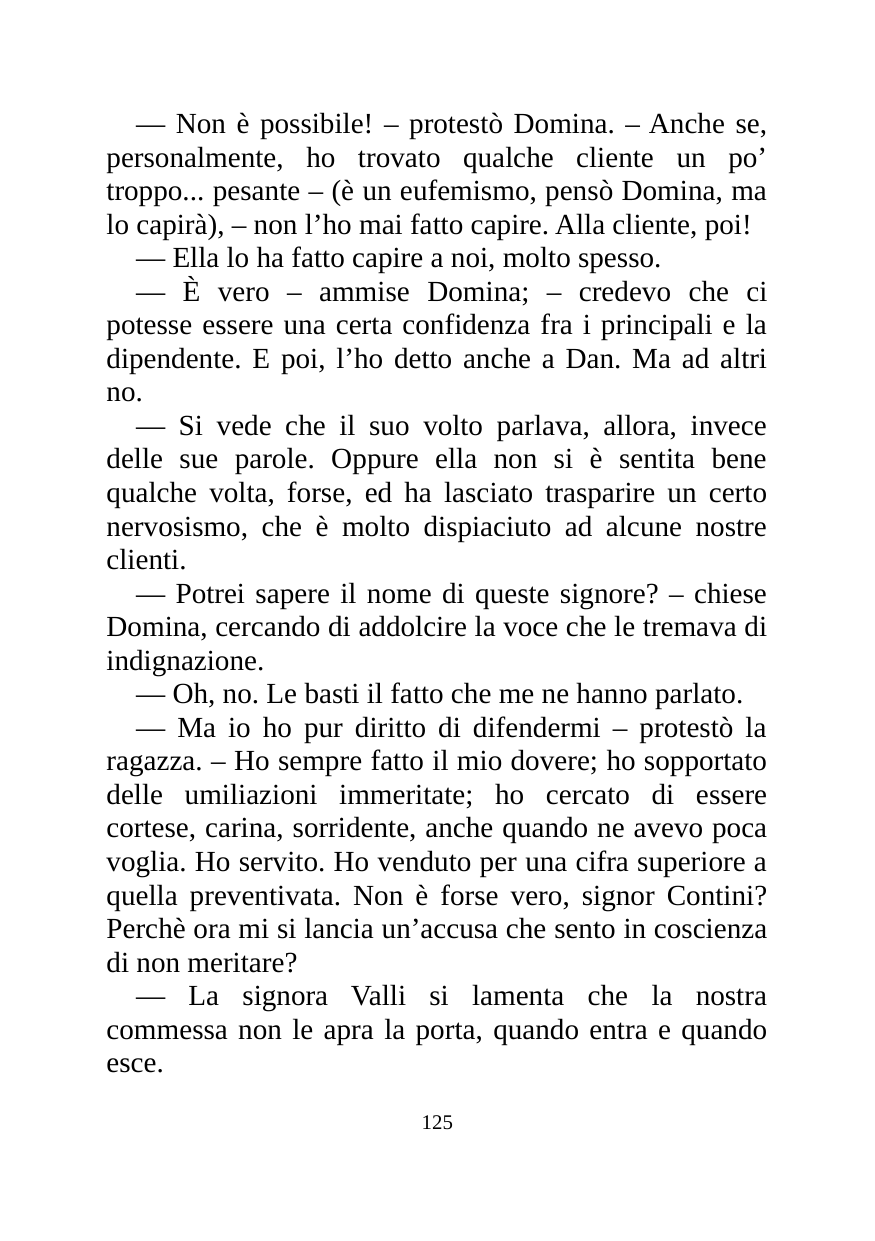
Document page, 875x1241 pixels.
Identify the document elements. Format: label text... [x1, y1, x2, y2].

text — Ella lo ha fatto capire a noi, molto spesso. [106, 240, 768, 274]
text — Si vede che il suo volto parlava, allora, invece delle sue parole. Oppure ella non si è sentita bene qualche volta, forse, ed ha lasciato trasparire un certo nervosismo, che è molto dispiaciuto ad alcune nostre clienti. [106, 408, 768, 576]
text — È vero – ammise Domina; – credevo che ci potesse essere una certa confidenza fra i principali e la dipendente. E poi, l’ho detto anche a Dan. Ma ad altri no. [106, 274, 768, 408]
text — Ma io ho pur diritto di difendermi – protestò la ragazza. – Ho sempre fatto il mio dovere; ho sopportato delle umiliazioni immeritate; ho cercato di essere cortese, carina, sorridente, anche quando ne avevo poca voglia. Ho servito. Ho venduto per una cifra superiore a quella preventivata. Non è forse vero, signor Contini? Perchè ora mi si lancia un’accusa che sento in coscienza di non meritare? [106, 710, 768, 978]
text — Potrei sapere il nome di queste signore? – chiese Domina, cercando di addolcire la voce che le tremava di indignazione. [106, 576, 768, 676]
text — La signora Valli si lamenta che la nostra commessa non le apra la porta, quando entra e quando esce. [106, 978, 768, 1079]
text — Oh, no. Le basti il fatto che me ne hanno parlato. [106, 676, 768, 710]
text — Non è possibile! – protestò Domina. – Anche se, personalmente, ho trovato qualche cliente un po’ troppo... pesante – (è un eufemismo, pensò Domina, ma lo capirà), – non l’ho mai fatto capire. Alla cliente, poi! [106, 106, 768, 240]
